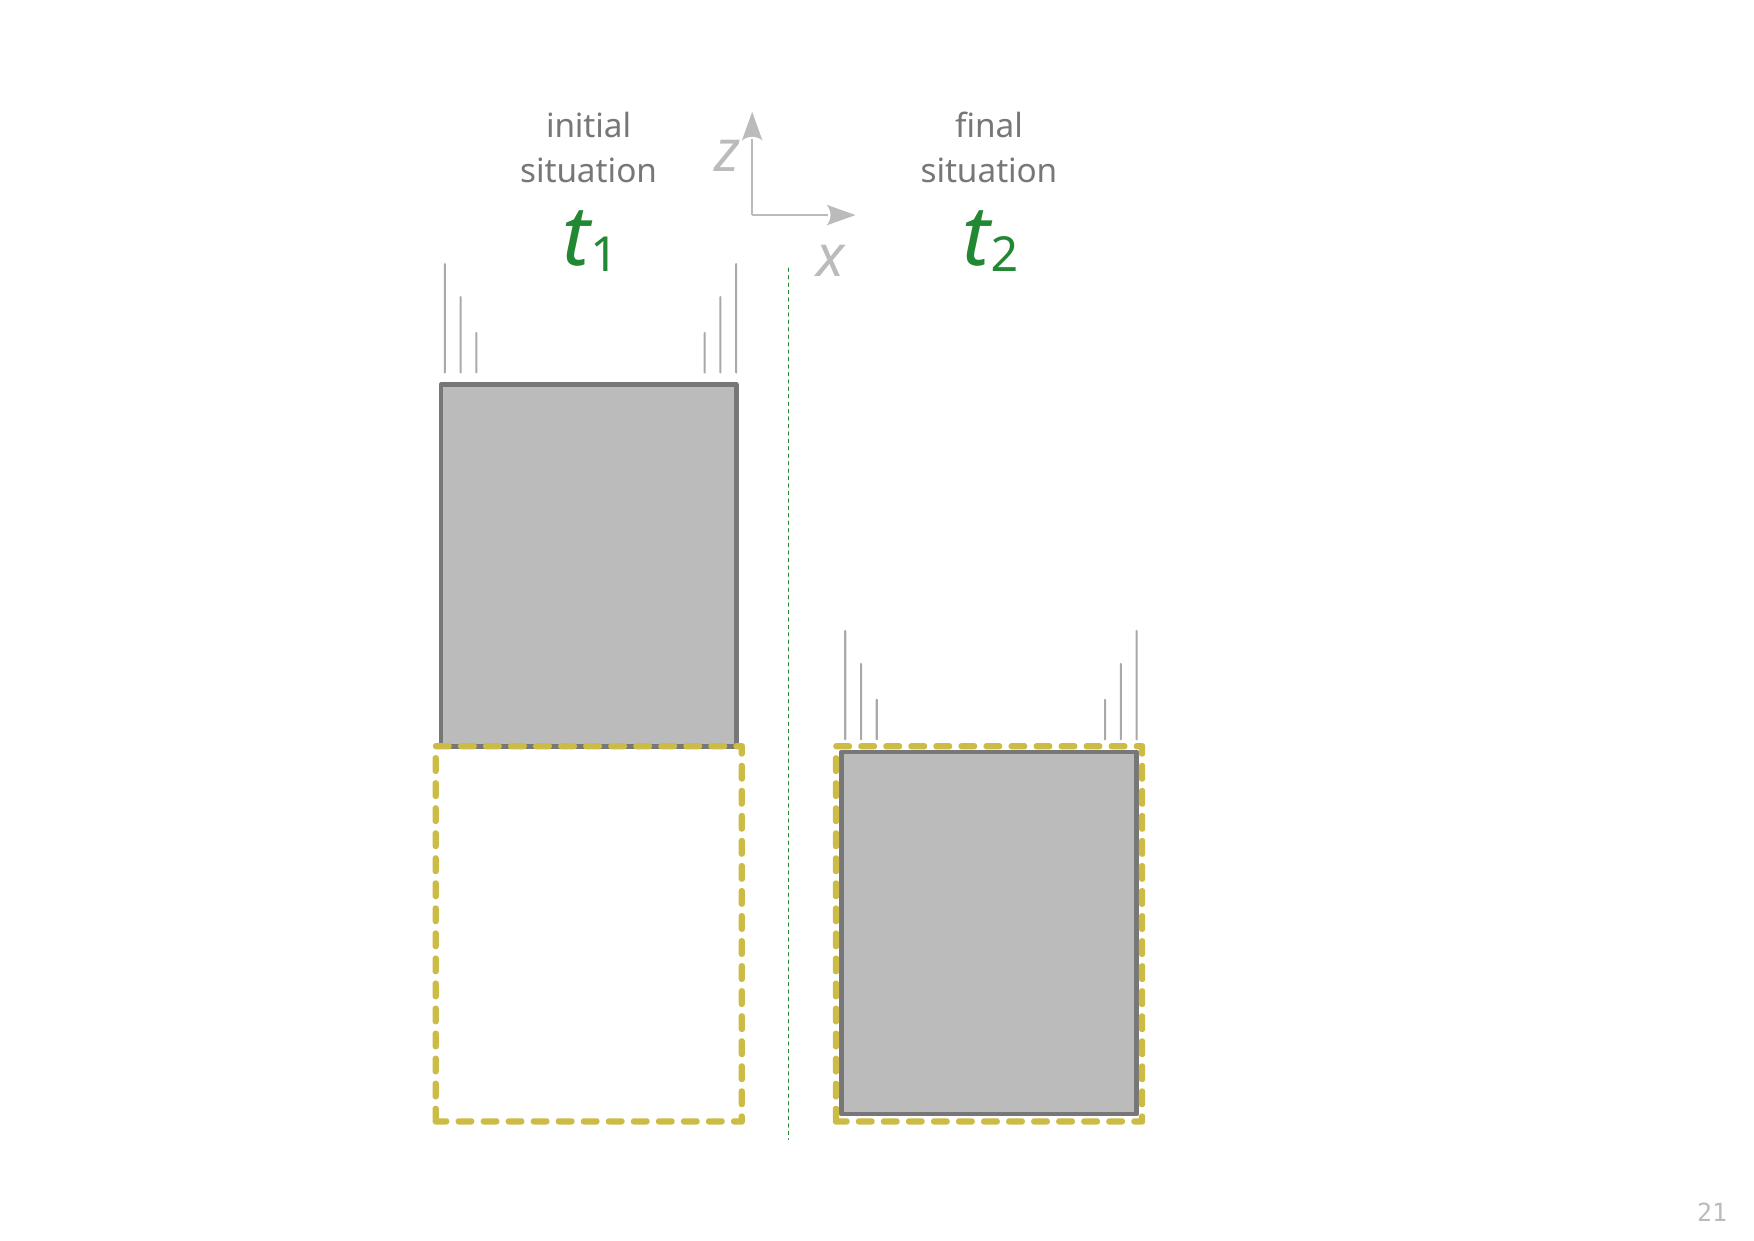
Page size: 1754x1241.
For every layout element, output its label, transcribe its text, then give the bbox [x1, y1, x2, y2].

text_box [832, 980, 840, 1000]
text_box [655, 1118, 675, 1125]
text_box [955, 1118, 975, 1125]
text_box z [699, 102, 755, 176]
text_box [605, 1118, 625, 1125]
text_box [738, 938, 745, 957]
text_box [832, 880, 840, 900]
text_box [432, 830, 439, 850]
text_box [832, 1030, 840, 1050]
text_box [883, 743, 903, 750]
text_box [1138, 988, 1146, 1008]
text_box [1106, 1118, 1126, 1125]
text_box [1138, 787, 1146, 807]
text_box [1006, 1118, 1025, 1125]
text_box [832, 1105, 850, 1125]
text_box [1138, 863, 1146, 882]
text_box [530, 1118, 550, 1125]
text_box [432, 1030, 439, 1050]
text_box [738, 1038, 745, 1058]
text_box [933, 743, 953, 750]
text_box [432, 384, 745, 757]
text_box [738, 988, 745, 1008]
text_box [1008, 743, 1028, 750]
text_box [1108, 743, 1128, 750]
text_box [432, 905, 439, 925]
text_box [432, 955, 439, 975]
text_box [1033, 743, 1053, 750]
text_box [1138, 1013, 1146, 1033]
text_box [1138, 938, 1146, 957]
text_box [983, 743, 1003, 750]
text_box [832, 905, 840, 925]
text_box [432, 930, 439, 950]
text_box [432, 880, 439, 900]
text_box [832, 805, 840, 825]
text_box [832, 930, 840, 950]
text_box [880, 1118, 900, 1125]
text_box [855, 1118, 875, 1125]
text_box [738, 963, 745, 982]
text_box [738, 1088, 745, 1108]
text_box [905, 1118, 925, 1125]
text_box [832, 780, 840, 800]
text_box final situation [909, 94, 1069, 176]
text_box [832, 1055, 840, 1075]
text_box [432, 1055, 439, 1075]
text_box [738, 837, 745, 857]
text_box [455, 1118, 475, 1125]
text_box [738, 862, 745, 882]
text_box [580, 1118, 600, 1125]
text_box [1131, 1113, 1146, 1125]
text_box [432, 755, 439, 774]
text_box [981, 1118, 1000, 1125]
text_box [1138, 913, 1146, 932]
text_box [738, 787, 745, 807]
text_box [908, 743, 928, 750]
text_box [432, 1005, 439, 1025]
text_box [1138, 963, 1146, 983]
text_box [1083, 743, 1103, 750]
text_box [738, 1013, 745, 1033]
text_box initial situation [509, 94, 669, 176]
text_box [432, 980, 439, 1000]
text_box [505, 1118, 525, 1125]
text_box [832, 755, 840, 775]
text_box t1 [547, 176, 630, 267]
text_box [1138, 1088, 1146, 1108]
text_box [1133, 743, 1146, 757]
text_box [738, 913, 745, 932]
text_box [555, 1118, 575, 1125]
text_box [480, 1118, 500, 1125]
text_box [958, 743, 978, 750]
text_box [1138, 812, 1146, 832]
text_box [432, 1080, 439, 1100]
text_box [1138, 1038, 1146, 1058]
text_box [832, 1005, 840, 1025]
text_box [432, 1105, 450, 1125]
text_box t2 [948, 176, 1030, 267]
text_box [432, 805, 439, 825]
text_box x [802, 206, 862, 281]
text_box [833, 743, 853, 750]
text_box [738, 812, 745, 832]
text_box [738, 888, 745, 907]
text_box [630, 1118, 650, 1125]
text_box [1058, 743, 1078, 750]
text_box [930, 1118, 950, 1125]
text_box [1081, 1118, 1101, 1125]
text_box [841, 752, 1137, 1115]
text_box [1056, 1118, 1075, 1125]
text_box [432, 855, 439, 875]
text_box [1031, 1118, 1050, 1125]
text_box [1138, 762, 1146, 782]
text_box [432, 780, 439, 800]
text_box [832, 830, 840, 850]
text_box [1138, 837, 1146, 857]
text_box [1138, 1063, 1146, 1083]
text_box [1138, 888, 1146, 907]
text_box [730, 1113, 745, 1125]
text_box [858, 743, 878, 750]
text_box [680, 1118, 700, 1125]
text_box [738, 762, 745, 782]
text_box [705, 1118, 725, 1125]
text_box [832, 1080, 840, 1100]
text_box [832, 855, 840, 875]
text_box [832, 955, 840, 975]
text_box [738, 1063, 745, 1083]
